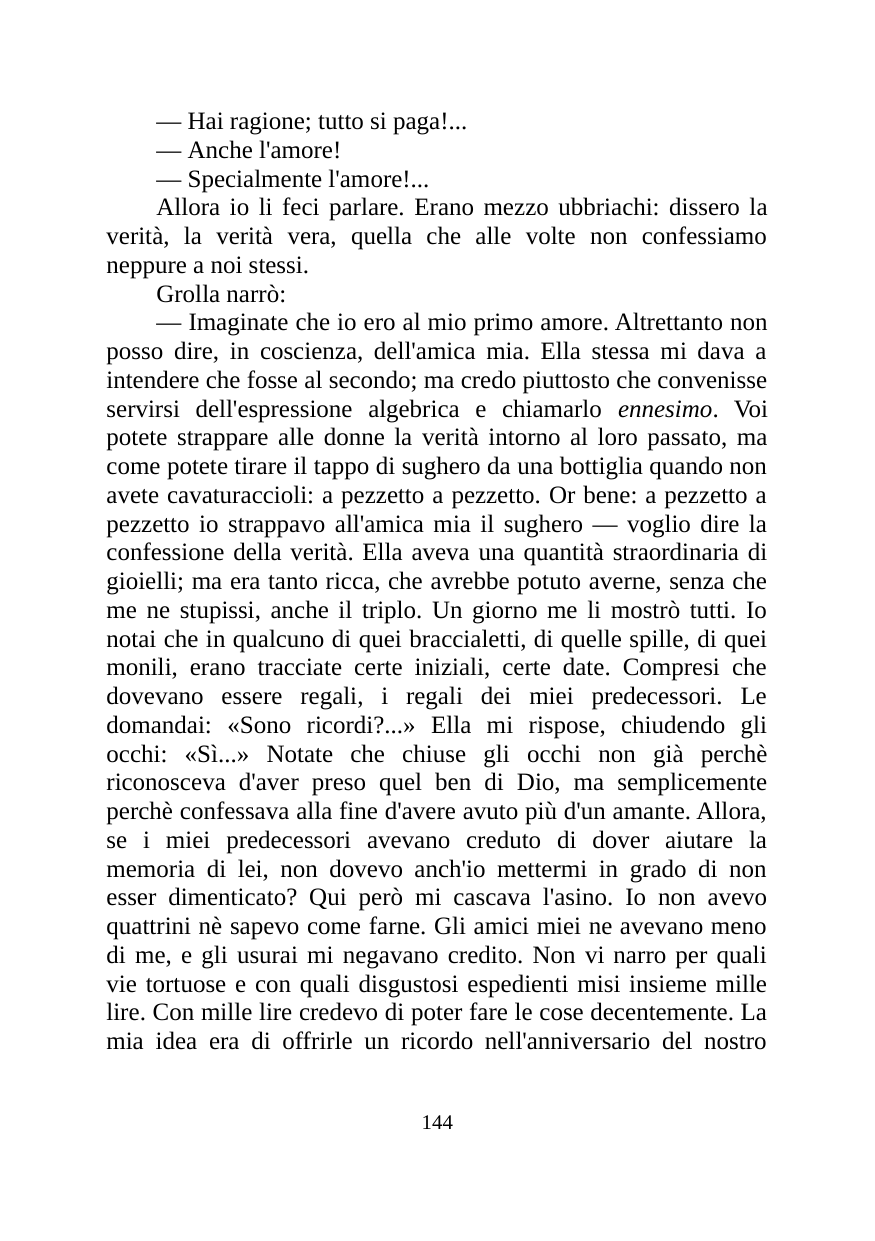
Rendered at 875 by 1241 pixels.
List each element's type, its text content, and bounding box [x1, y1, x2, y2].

text ― Anche l'amore! [106, 135, 768, 164]
text Allora io li feci parlare. Erano mezzo ubbriachi: dissero la verità, la verità vera, quella che alle volte non confessiamo neppure a noi stessi. [106, 192, 768, 279]
text ― Hai ragione; tutto si paga!... [106, 106, 768, 135]
text ― Specialmente l'amore!... [106, 164, 768, 192]
text Grolla narrò: [106, 279, 768, 307]
text ― Imaginate che io ero al mio primo amore. Altrettanto non posso dire, in coscienza, dell'amica mia. Ella stessa mi dava a intendere che fosse al secondo; ma credo piuttosto che convenisse servirsi dell'espressione algebrica e chiamarlo ennesimo. Voi potete strappare alle donne la verità intorno al loro passato, ma come potete tirare il tappo di sughero da una bottiglia quando non avete cavaturaccioli: a pezzetto a pezzetto. Or bene: a pezzetto a pezzetto io strappavo all'amica mia il sughero ― voglio dire la confessione della verità. Ella aveva una quantità straordinaria di gioielli; ma era tanto ricca, che avrebbe potuto averne, senza che me ne stupissi, anche il triplo. Un giorno me li mostrò tutti. Io notai che in qualcuno di quei braccialetti, di quelle spille, di quei monili, erano tracciate certe iniziali, certe date. Compresi che dovevano essere regali, i regali dei miei predecessori. Le domandai: «Sono ricordi?...» Ella mi rispose, chiudendo gli occhi: «Sì...» Notate che chiuse gli occhi non già perchè riconosceva d'aver preso quel ben di Dio, ma semplicemente perchè confessava alla fine d'avere avuto più d'un amante. Allora, se i miei predecessori avevano creduto di dover aiutare la memoria di lei, non dovevo anch'io mettermi in grado di non esser dimenticato? Qui però mi cascava l'asino. Io non avevo quattrini nè sapevo come farne. Gli amici miei ne avevano meno di me, e gli usurai mi negavano credito. Non vi narro per quali vie tortuose e con quali disgustosi espedienti misi insieme mille lire. Con mille lire credevo di poter fare le cose decentemente. La mia idea era di offrirle un ricordo nell'anniversario del nostro [106, 307, 768, 1055]
